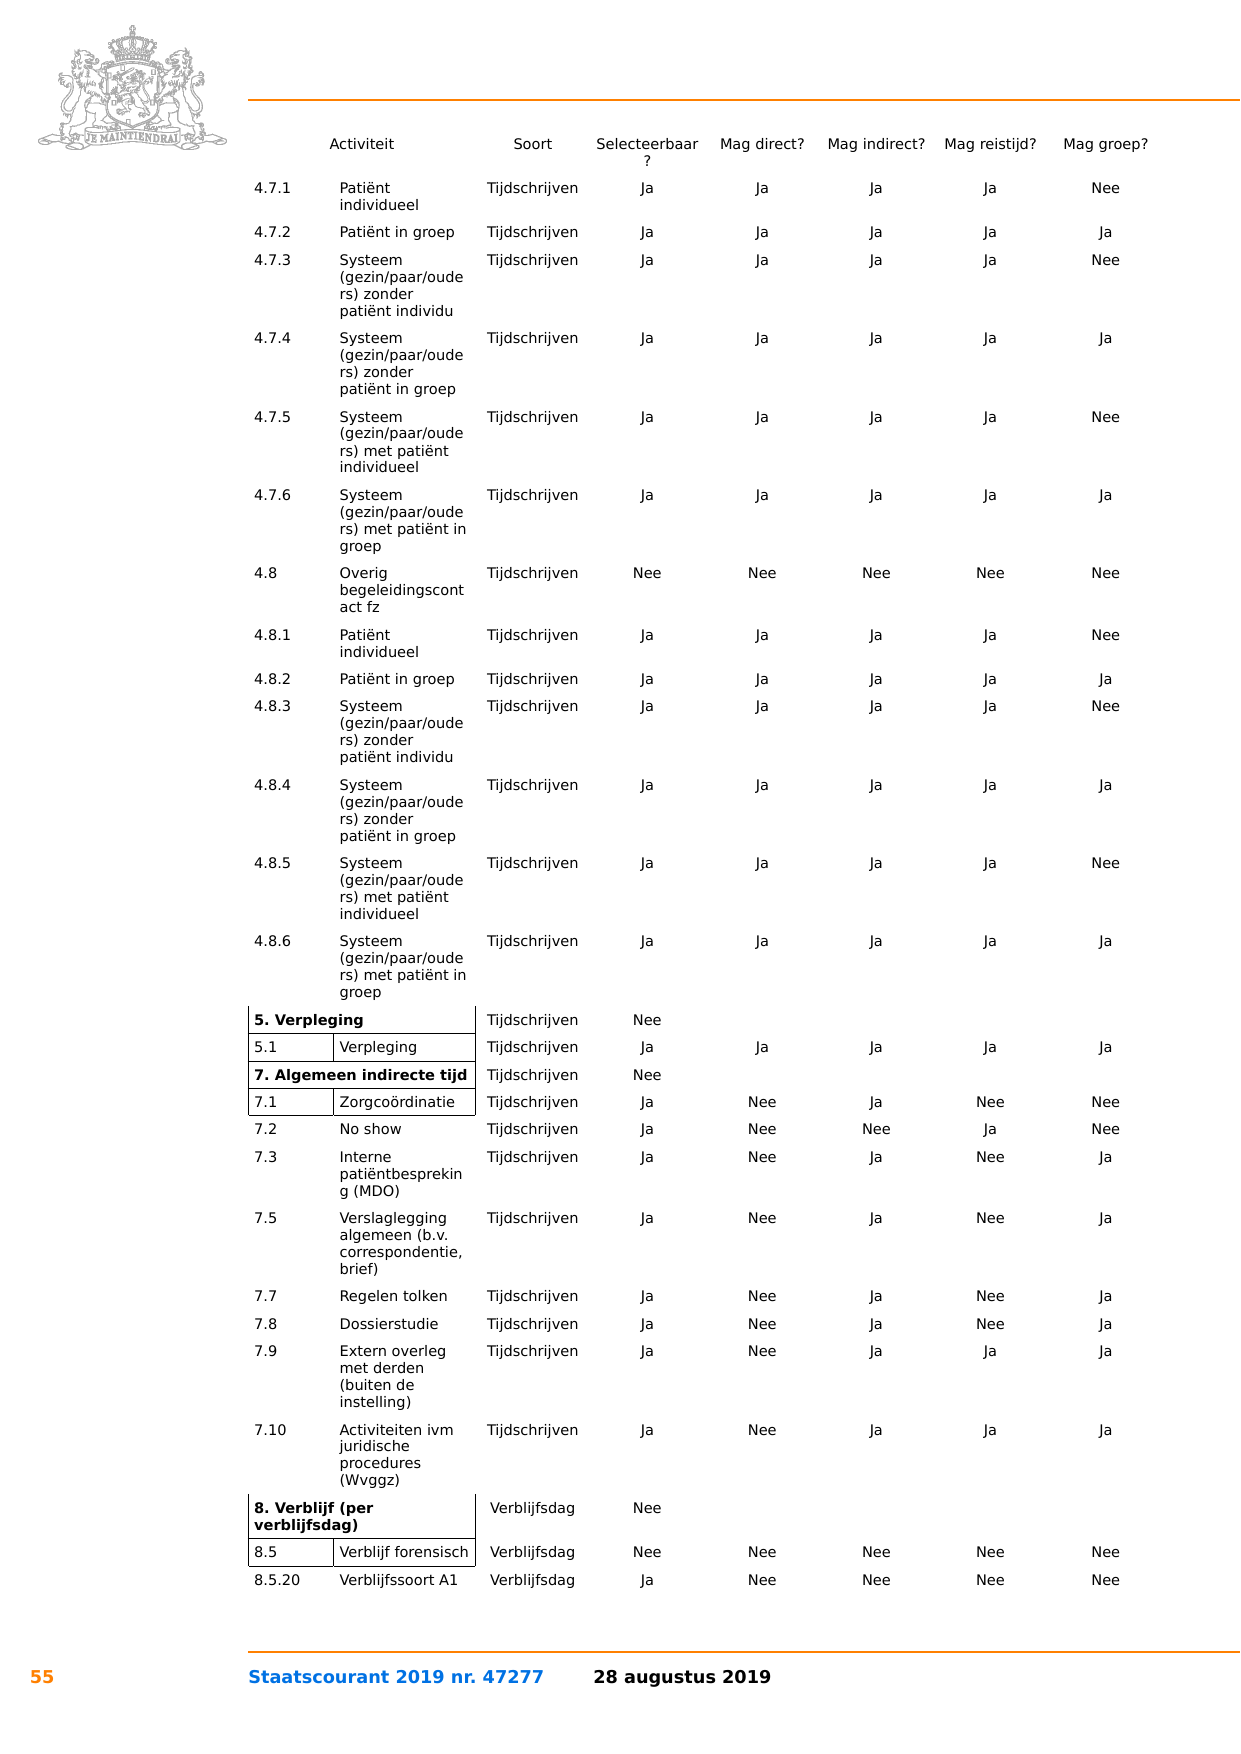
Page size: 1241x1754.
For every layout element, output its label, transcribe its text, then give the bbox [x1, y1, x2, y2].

table_cell Ja [1048, 929, 1163, 1006]
table_cell Ja [591, 247, 704, 324]
table_cell Ja [591, 1034, 704, 1061]
table_cell Systeem (gezin/paar/ouders) met patiënt in groep [334, 482, 475, 559]
table_cell Tijdschrijven [476, 220, 589, 246]
table_cell [820, 1495, 932, 1538]
table_cell Nee [1048, 175, 1163, 219]
table_cell Ja [820, 666, 932, 692]
table_cell Nee [591, 1007, 704, 1033]
table_cell [705, 1495, 819, 1538]
table_cell Ja [933, 482, 1047, 559]
table_cell Verblijfsdag [476, 1495, 589, 1538]
table_cell Nee [705, 1311, 819, 1337]
table_cell Ja [820, 1284, 932, 1310]
table_cell Systeem (gezin/paar/ouders) zonder patiënt in groep [334, 325, 475, 403]
table_cell Ja [705, 325, 819, 403]
table_cell Nee [1048, 1089, 1163, 1115]
table_cell Nee [705, 1116, 819, 1143]
table_cell Ja [820, 850, 932, 927]
table_cell 8. Verblijf (per verblijfsdag) [249, 1495, 475, 1538]
table_cell Nee [1048, 1116, 1163, 1143]
table_cell Nee [820, 1116, 932, 1143]
table_cell Nee [705, 1205, 819, 1282]
table_header Mag indirect? [820, 131, 932, 174]
table_cell Tijdschrijven [476, 482, 589, 559]
table_cell 4.8.4 [249, 772, 333, 849]
table_cell Ja [933, 247, 1047, 324]
table_cell Systeem (gezin/paar/ouders) zonder patiënt individu [334, 247, 475, 324]
table_header Mag reistijd? [933, 131, 1047, 174]
table_cell 7.10 [249, 1417, 333, 1494]
table_cell Nee [933, 1567, 1047, 1593]
table_cell Nee [1048, 694, 1163, 771]
table_cell 7. Algemeen indirecte tijd [249, 1062, 475, 1088]
table_cell Nee [705, 1338, 819, 1416]
table_cell 4.7.3 [249, 247, 333, 324]
table_cell Zorgcoördinatie [334, 1089, 475, 1115]
table_cell Tijdschrijven [476, 1338, 589, 1416]
table_cell Ja [591, 850, 704, 927]
table_cell 4.7.4 [249, 325, 333, 403]
table_cell Ja [591, 1417, 704, 1494]
table_cell Tijdschrijven [476, 1007, 589, 1033]
table_cell Ja [591, 1284, 704, 1310]
table_cell Ja [820, 1338, 932, 1416]
table_cell Nee [705, 1539, 819, 1566]
table_cell Nee [1048, 622, 1163, 665]
table_cell Ja [820, 482, 932, 559]
table_cell Tijdschrijven [476, 1116, 589, 1143]
table_cell 4.8.5 [249, 850, 333, 927]
table_cell Ja [820, 694, 932, 771]
table_cell 4.7.1 [249, 175, 333, 219]
table_cell Ja [820, 175, 932, 219]
table_cell Ja [591, 772, 704, 849]
table_cell No show [334, 1116, 475, 1143]
table_cell Ja [1048, 666, 1163, 692]
table_cell Ja [1048, 1311, 1163, 1337]
table_cell Tijdschrijven [476, 1311, 589, 1337]
table_cell Tijdschrijven [476, 929, 589, 1006]
table_cell Ja [820, 1034, 932, 1061]
table_cell Ja [1048, 1205, 1163, 1282]
table_cell Ja [820, 325, 932, 403]
table_cell Nee [933, 1311, 1047, 1337]
table_cell Ja [591, 1116, 704, 1143]
table_cell 7.3 [249, 1144, 333, 1204]
table_cell Ja [705, 622, 819, 665]
table_cell Ja [820, 1144, 932, 1204]
table_cell Ja [1048, 1034, 1163, 1061]
table_cell Regelen tolken [334, 1284, 475, 1310]
table_cell Nee [591, 1495, 704, 1538]
table_cell Nee [1048, 1539, 1163, 1566]
table_cell Nee [705, 1144, 819, 1204]
table_cell Ja [933, 929, 1047, 1006]
table_cell Ja [591, 1311, 704, 1337]
table_cell Tijdschrijven [476, 666, 589, 692]
table_cell Ja [591, 1205, 704, 1282]
table_cell Nee [705, 1417, 819, 1494]
table_cell Nee [820, 1567, 932, 1593]
table_cell Verpleging [334, 1034, 475, 1061]
table_cell Tijdschrijven [476, 1089, 589, 1115]
table_cell Nee [591, 1062, 704, 1088]
table_cell 4.7.2 [249, 220, 333, 246]
table_header Soort [476, 131, 589, 174]
table_cell Ja [933, 220, 1047, 246]
table_cell Ja [820, 929, 932, 1006]
table_cell Verslaglegging algemeen (b.v. correspondentie, brief) [334, 1205, 475, 1282]
table_cell Patiënt in groep [334, 220, 475, 246]
table_cell Nee [933, 560, 1047, 621]
table_cell [705, 1007, 819, 1033]
table_cell Tijdschrijven [476, 1062, 589, 1088]
table_cell Tijdschrijven [476, 560, 589, 621]
table_cell Ja [705, 1034, 819, 1061]
table_cell 4.8.1 [249, 622, 333, 665]
table_cell Ja [820, 1205, 932, 1282]
table_cell 7.2 [249, 1116, 333, 1143]
table_cell Ja [591, 666, 704, 692]
table_cell 4.8 [249, 560, 333, 621]
table_cell Tijdschrijven [476, 772, 589, 849]
table_cell Nee [1048, 1567, 1163, 1593]
table_cell Ja [1048, 1284, 1163, 1310]
table_cell Ja [1048, 1417, 1163, 1494]
table_cell Ja [705, 175, 819, 219]
table_cell Nee [705, 1089, 819, 1115]
table_cell [820, 1007, 932, 1033]
table_cell [1048, 1062, 1163, 1088]
table_cell 7.7 [249, 1284, 333, 1310]
table_cell Nee [933, 1284, 1047, 1310]
table_cell Ja [933, 175, 1047, 219]
table_cell Ja [591, 929, 704, 1006]
table_cell Tijdschrijven [476, 404, 589, 481]
table_cell Ja [705, 694, 819, 771]
table_cell Verblijf forensisch [334, 1539, 475, 1566]
table_cell Tijdschrijven [476, 622, 589, 665]
table_cell Ja [591, 1089, 704, 1115]
table_cell Ja [820, 247, 932, 324]
table_cell 8.5.20 [249, 1567, 333, 1593]
table_cell Systeem (gezin/paar/ouders) zonder patiënt in groep [334, 772, 475, 849]
table_cell Ja [1048, 482, 1163, 559]
table_cell Tijdschrijven [476, 175, 589, 219]
table_cell Ja [705, 929, 819, 1006]
table_cell Nee [1048, 850, 1163, 927]
table_cell Ja [591, 482, 704, 559]
table_cell Ja [705, 220, 819, 246]
table_cell Extern overleg met derden (buiten de instelling) [334, 1338, 475, 1416]
table_cell Nee [705, 1567, 819, 1593]
table_cell Interne patiëntbespreking (MDO) [334, 1144, 475, 1204]
table_cell Ja [705, 247, 819, 324]
table_cell 7.9 [249, 1338, 333, 1416]
table_cell Nee [933, 1205, 1047, 1282]
table_cell Systeem (gezin/paar/ouders) met patiënt individueel [334, 850, 475, 927]
table_cell Ja [591, 220, 704, 246]
table_cell Verblijfsdag [476, 1567, 589, 1593]
table_cell Ja [933, 666, 1047, 692]
table_cell Tijdschrijven [476, 1284, 589, 1310]
table_cell Ja [705, 772, 819, 849]
table_cell Ja [820, 1089, 932, 1115]
table_cell Patiënt individueel [334, 175, 475, 219]
table_header Mag direct? [705, 131, 819, 174]
table_cell 5. Verpleging [249, 1007, 475, 1033]
table_cell Tijdschrijven [476, 1144, 589, 1204]
table_cell Tijdschrijven [476, 1034, 589, 1061]
table_cell Nee [933, 1089, 1047, 1115]
table_cell Ja [820, 220, 932, 246]
table_cell Ja [933, 1417, 1047, 1494]
table_cell [1048, 1495, 1163, 1538]
table_cell 4.8.2 [249, 666, 333, 692]
table_cell Systeem (gezin/paar/ouders) met patiënt in groep [334, 929, 475, 1006]
table_cell Nee [1048, 247, 1163, 324]
table_cell Tijdschrijven [476, 850, 589, 927]
table_cell [705, 1062, 819, 1088]
table_cell Nee [591, 1539, 704, 1566]
table_cell Ja [591, 325, 704, 403]
table_cell 4.7.6 [249, 482, 333, 559]
table_cell Nee [1048, 404, 1163, 481]
table_cell [933, 1007, 1047, 1033]
table_cell Ja [933, 1116, 1047, 1143]
table_cell Tijdschrijven [476, 247, 589, 324]
table_cell Ja [820, 772, 932, 849]
table_cell 5.1 [249, 1034, 333, 1061]
table_cell 7.5 [249, 1205, 333, 1282]
table_cell 7.1 [249, 1089, 333, 1115]
table_cell Overig begeleidingscontact fz [334, 560, 475, 621]
table_cell Ja [591, 622, 704, 665]
table_cell Ja [933, 850, 1047, 927]
table_cell Tijdschrijven [476, 1417, 589, 1494]
table_cell Ja [705, 666, 819, 692]
table_cell [820, 1062, 932, 1088]
table_cell Ja [933, 1338, 1047, 1416]
table_cell Nee [820, 560, 932, 621]
table_cell Verblijfssoort A1 [334, 1567, 475, 1593]
table_cell 4.8.3 [249, 694, 333, 771]
table_cell 8.5 [249, 1539, 333, 1566]
table_cell Ja [933, 772, 1047, 849]
table_cell Ja [591, 404, 704, 481]
table_cell Nee [591, 560, 704, 621]
table_header Mag groep? [1048, 131, 1163, 174]
table_cell Ja [820, 622, 932, 665]
table_cell Ja [1048, 1144, 1163, 1204]
table_cell Systeem (gezin/paar/ouders) zonder patiënt individu [334, 694, 475, 771]
table_cell Nee [933, 1144, 1047, 1204]
table_cell 7.8 [249, 1311, 333, 1337]
table_cell 4.8.6 [249, 929, 333, 1006]
table_cell Nee [705, 1284, 819, 1310]
table_cell Systeem (gezin/paar/ouders) met patiënt individueel [334, 404, 475, 481]
table_header Activiteit [249, 131, 475, 174]
table_cell Ja [591, 1338, 704, 1416]
table_cell Ja [933, 1034, 1047, 1061]
table_cell 4.7.5 [249, 404, 333, 481]
table_cell Ja [933, 325, 1047, 403]
table_cell Ja [705, 482, 819, 559]
table_cell Verblijfsdag [476, 1539, 589, 1566]
table_cell Ja [705, 850, 819, 927]
table_cell Nee [933, 1539, 1047, 1566]
table_cell Ja [1048, 325, 1163, 403]
table_cell [933, 1062, 1047, 1088]
table_cell Nee [705, 560, 819, 621]
table_cell Tijdschrijven [476, 325, 589, 403]
table_cell Ja [1048, 1338, 1163, 1416]
picture [38, 25, 227, 150]
table_cell Ja [820, 1311, 932, 1337]
table_cell Ja [933, 404, 1047, 481]
table_cell Nee [1048, 560, 1163, 621]
table_cell Ja [1048, 220, 1163, 246]
table_cell Ja [705, 404, 819, 481]
table_cell Ja [933, 622, 1047, 665]
table_cell [1048, 1007, 1163, 1033]
table_cell Patiënt individueel [334, 622, 475, 665]
table_cell Ja [591, 1144, 704, 1204]
table_cell [933, 1495, 1047, 1538]
table_cell Ja [591, 1567, 704, 1593]
table_cell Tijdschrijven [476, 694, 589, 771]
table_cell Ja [1048, 772, 1163, 849]
table_cell Ja [820, 404, 932, 481]
table_cell Ja [820, 1417, 932, 1494]
table_cell Activiteiten ivm juridische procedures (Wvggz) [334, 1417, 475, 1494]
table_header Selecteerbaar? [591, 131, 704, 174]
table_cell Nee [820, 1539, 932, 1566]
table_cell Ja [933, 694, 1047, 771]
table_cell Tijdschrijven [476, 1205, 589, 1282]
table_cell Ja [591, 175, 704, 219]
table_cell Dossierstudie [334, 1311, 475, 1337]
table_cell Patiënt in groep [334, 666, 475, 692]
table_cell Ja [591, 694, 704, 771]
